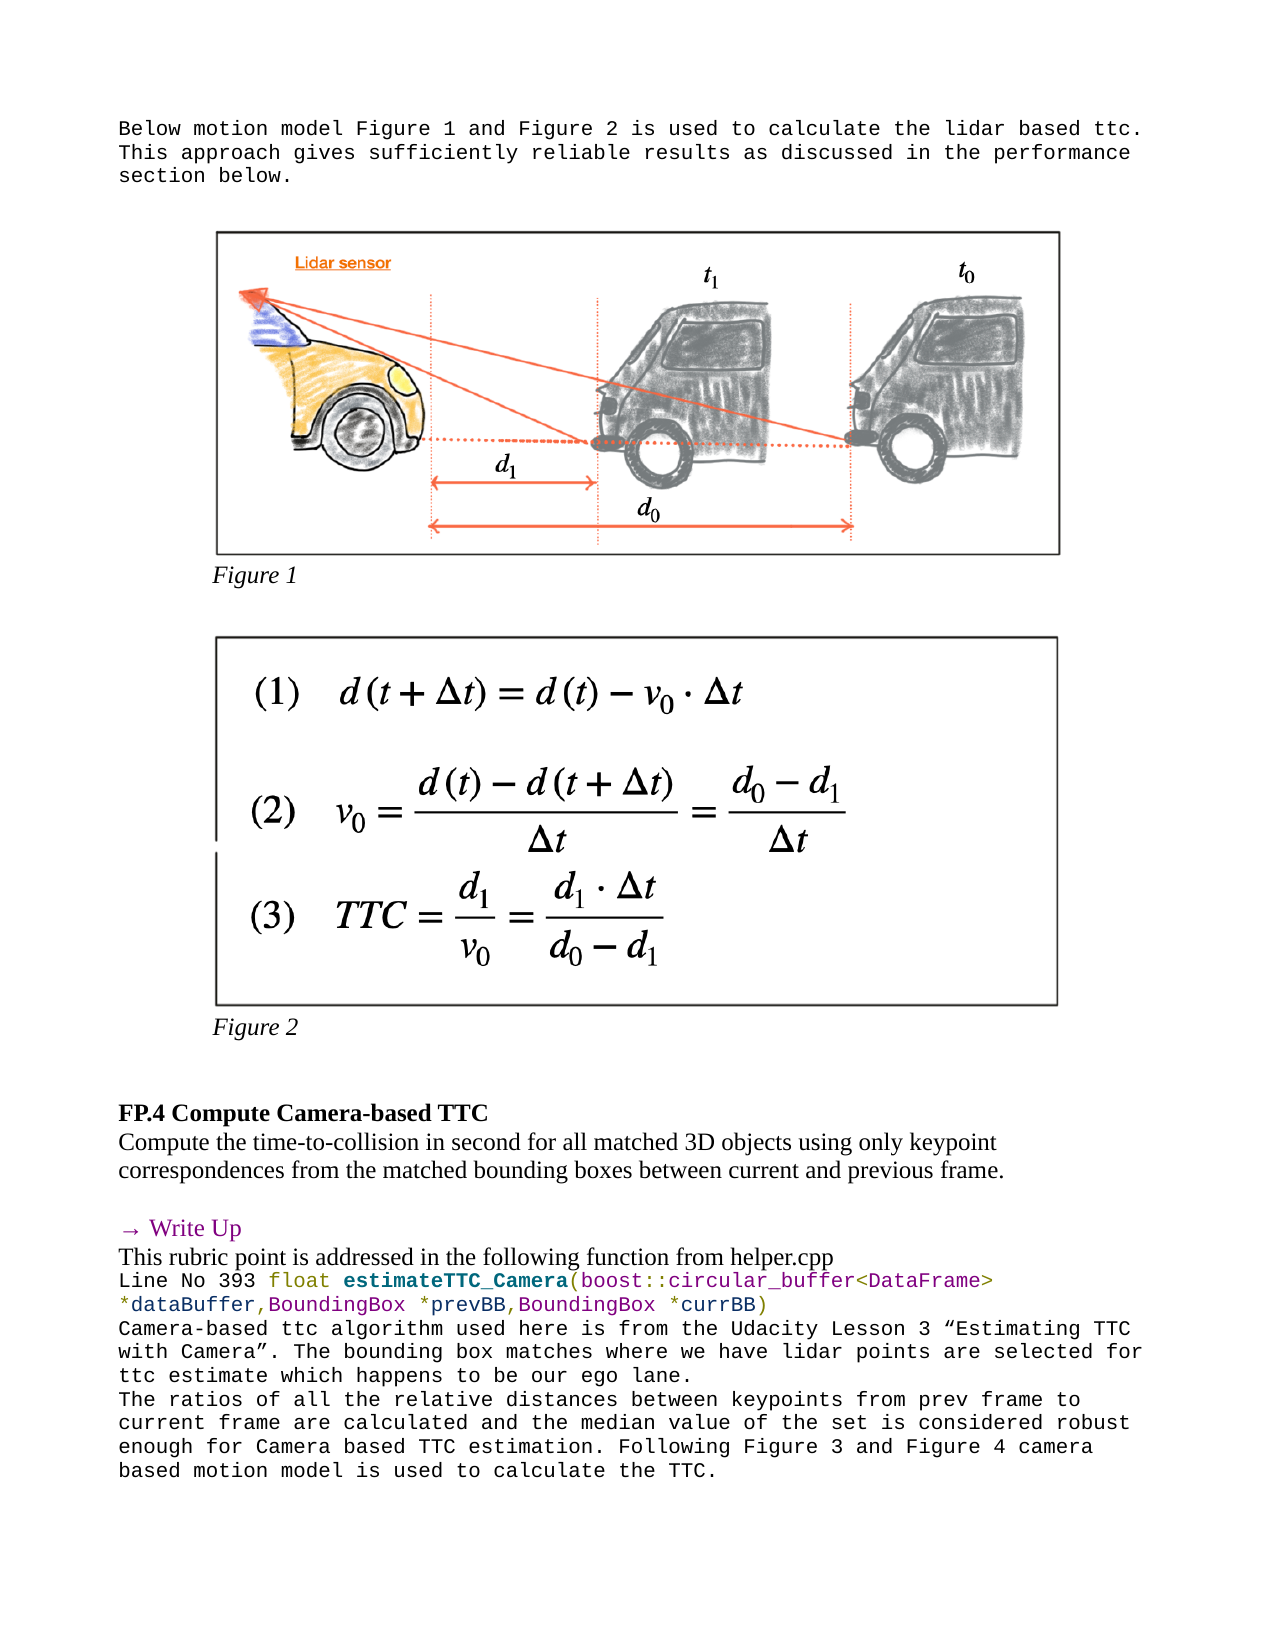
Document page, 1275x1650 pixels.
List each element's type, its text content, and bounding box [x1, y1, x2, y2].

text Compute the time-to-collision in second for all matched 3D objects using only keypoint correspondences from the matched bounding boxes between current and previous frame. [118, 1127, 1157, 1184]
text This rubric point is addressed in the following function from helper.cpp [118, 1242, 1157, 1270]
text FP.4 Compute Camera-based TTC [118, 1098, 1157, 1127]
text Camera-based ttc algorithm used here is from the Udacity Lesson 3 “Estimating TTC with Camera”. The bounding box matches where we have lidar points are selected for ttc estimate which happens to be our ego lane. [118, 1318, 1157, 1389]
text Figure 2 [212, 1012, 1063, 1040]
text The ratios of all the relative distances between keypoints from prev frame to current frame are calculated and the median value of the set is considered robust enough for Camera based TTC estimation. Following Figure 3 and Figure 4 camera based motion model is used to calculate the TTC. [118, 1389, 1157, 1483]
text → Write Up [118, 1213, 1157, 1242]
text Figure 1 [212, 560, 1063, 588]
text Below motion model Figure 1 and Figure 2 is used to calculate the lidar based ttc. This approach gives sufficiently reliable results as discussed in the performance section below. [118, 118, 1157, 189]
text Line No 393 float estimateTTC_Camera(boost::circular_buffer<DataFrame> *dataBuffer,BoundingBox *prevBB,BoundingBox *currBB) [118, 1270, 1157, 1318]
picture [212, 629, 1063, 1012]
picture [212, 225, 1063, 560]
